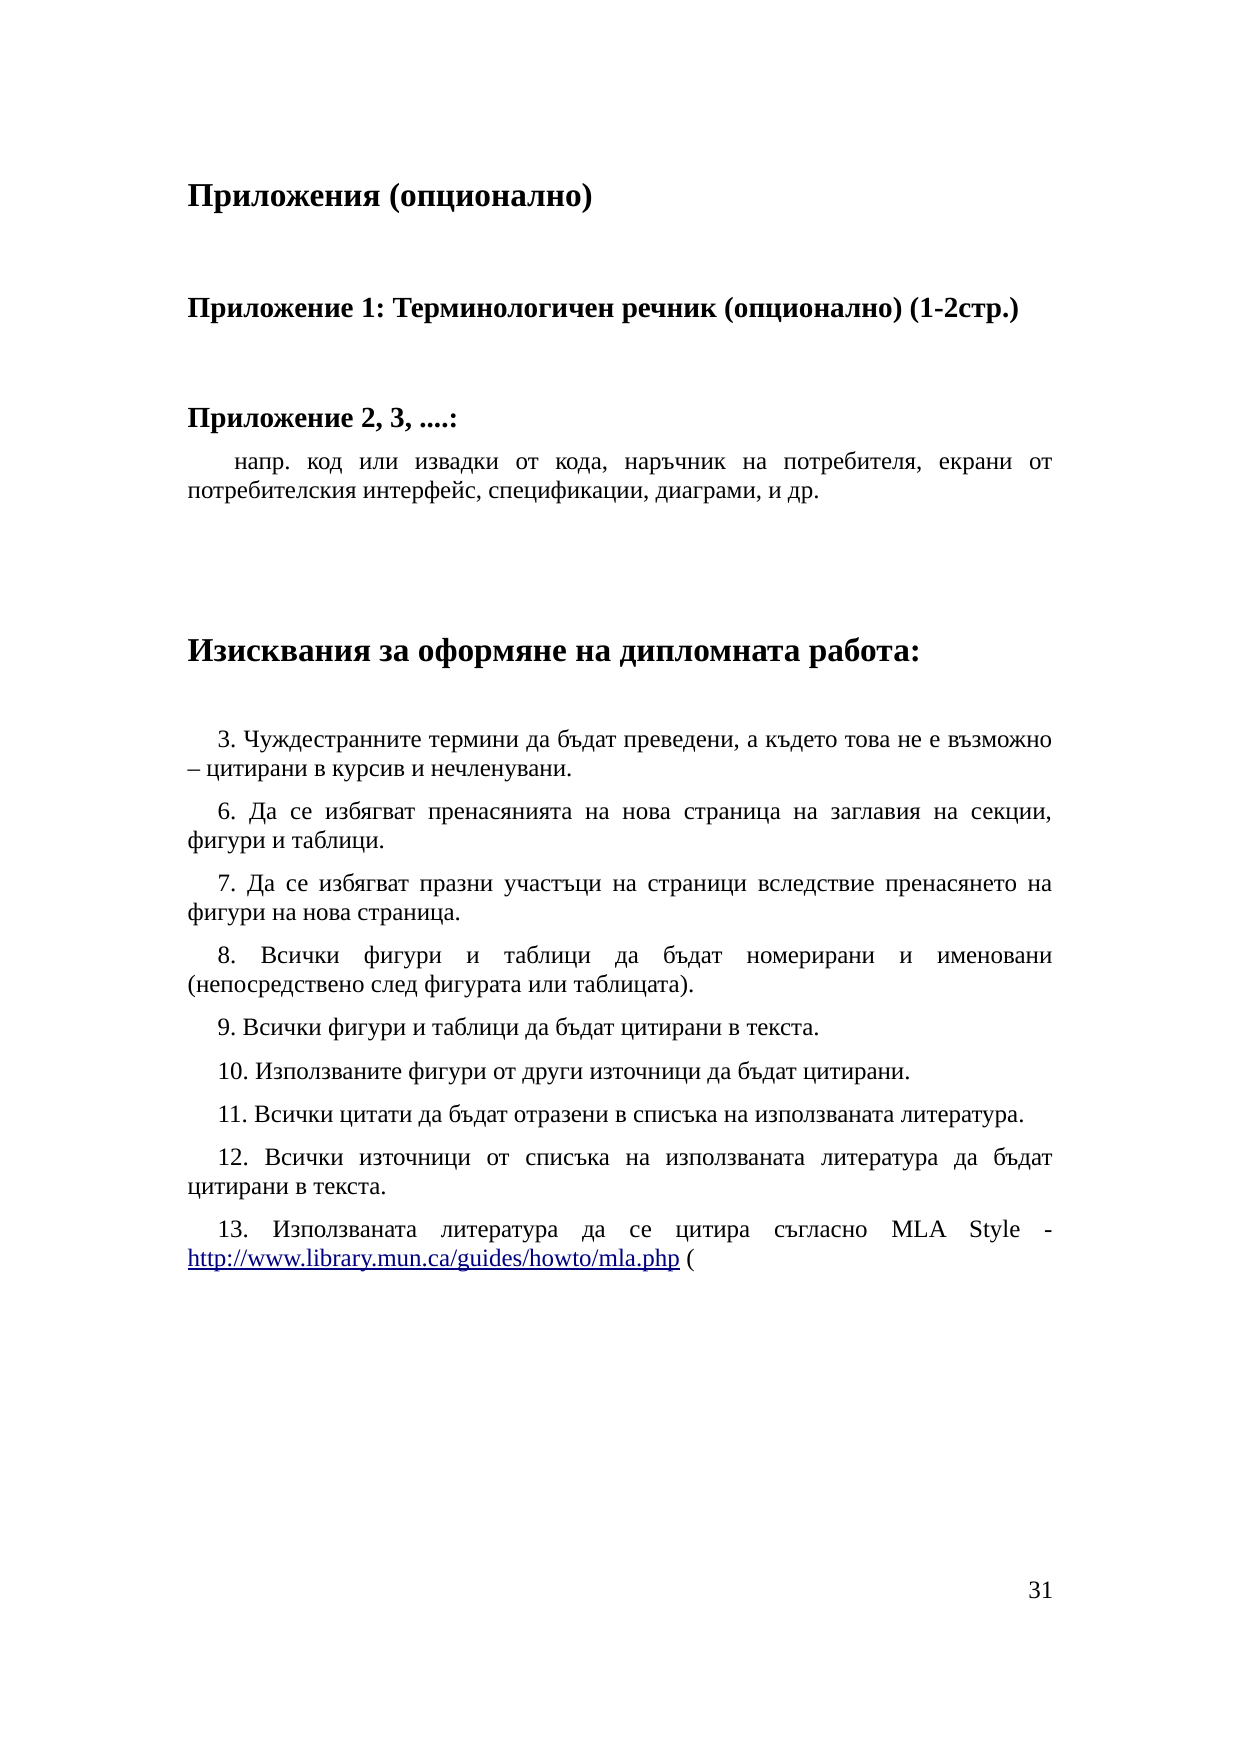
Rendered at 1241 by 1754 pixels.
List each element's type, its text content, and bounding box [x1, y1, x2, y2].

text 10. Използваните фигури от други източници да бъдат цитирани. [187, 1056, 1053, 1084]
subtitle Приложения (опционално) [187, 175, 1053, 213]
text 11. Всички цитати да бъдат отразени в списъка на използваната литература. [187, 1099, 1053, 1128]
text напр. код или извадки от кода, наръчник на потребителя, екрани от потребителския интерфейс, спецификации, диаграми, и др. [187, 446, 1053, 504]
text 13. Използваната литература да се цитира съгласно MLA Style - http://www.library.mun.ca/guides/howto/mla.php ( [187, 1214, 1053, 1272]
text 7. Да се избягват празни участъци на страници вследствие пренасянето на фигури на нова страница. [187, 868, 1053, 926]
text 6. Да се избягват пренасянията на нова страница на заглавия на секции, фигури и таблици. [187, 796, 1053, 854]
text 3. Чуждестранните термини да бъдат преведени, а където това не е възможно – цитирани в курсив и нечленувани. [187, 724, 1053, 782]
text 8. Всички фигури и таблици да бъдат номерирани и именовани (непосредствено след фигурата или таблицата). [187, 940, 1053, 998]
text 9. Всички фигури и таблици да бъдат цитирани в текста. [187, 1012, 1053, 1041]
subtitle Приложение 1: Терминологичен речник (опционално) (1-2стр.) [187, 290, 1053, 323]
subtitle Изисквания за оформяне на дипломната работа: [187, 630, 1053, 668]
subtitle Приложение 2, 3, ....: [187, 400, 1053, 434]
text 12. Всички източници от списъка на използваната литература да бъдат цитирани в текста. [187, 1142, 1053, 1200]
